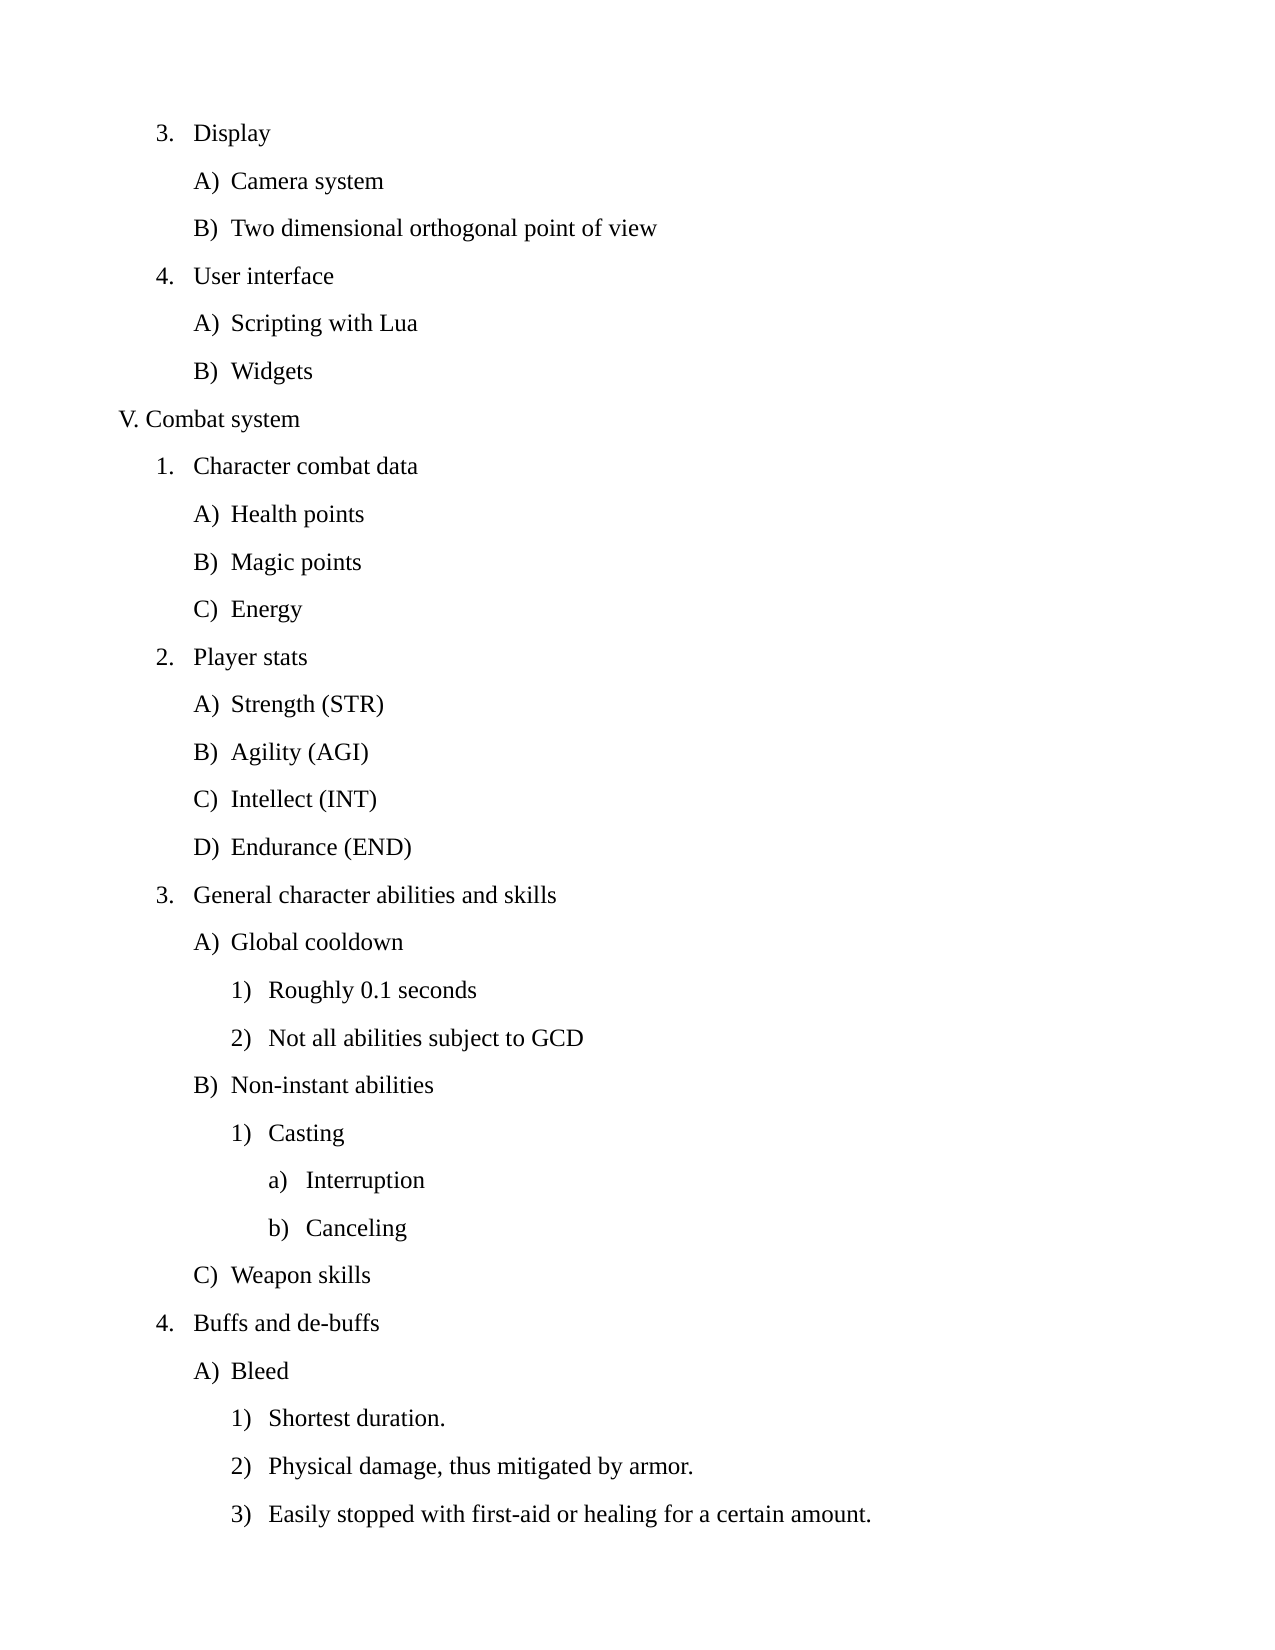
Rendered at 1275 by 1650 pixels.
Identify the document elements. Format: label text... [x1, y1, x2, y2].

list Roughly 0.1 seconds [231, 975, 1157, 1004]
list Health points [193, 499, 1157, 528]
list Player stats [156, 642, 1157, 671]
list Scripting with Lua [193, 308, 1157, 337]
list Shortest duration. [231, 1403, 1157, 1432]
list User interface [156, 261, 1157, 290]
list Interruption [268, 1165, 1157, 1194]
list General character abilities and skills [156, 880, 1157, 908]
list Display [156, 118, 1157, 147]
list Not all abilities subject to GCD [231, 1023, 1157, 1051]
text V. Combat system [118, 404, 1157, 432]
list Magic points [193, 547, 1157, 575]
list Widgets [193, 356, 1157, 385]
list Endurance (END) [193, 832, 1157, 861]
list Buffs and de-buffs [156, 1308, 1157, 1337]
list Two dimensional orthogonal point of view [193, 213, 1157, 242]
list Bleed [193, 1356, 1157, 1384]
list Agility (AGI) [193, 737, 1157, 766]
list Character combat data [156, 451, 1157, 480]
list Non-instant abilities [193, 1070, 1157, 1099]
list Casting [231, 1118, 1157, 1147]
list Intellect (INT) [193, 784, 1157, 813]
list Energy [193, 594, 1157, 623]
list Camera system [193, 166, 1157, 194]
list Easily stopped with first-aid or healing for a certain amount. [231, 1499, 1157, 1527]
list Strength (STR) [193, 689, 1157, 718]
list Global cooldown [193, 927, 1157, 956]
list Canceling [268, 1213, 1157, 1242]
list Physical damage, thus mitigated by armor. [231, 1451, 1157, 1480]
list Weapon skills [193, 1261, 1157, 1289]
